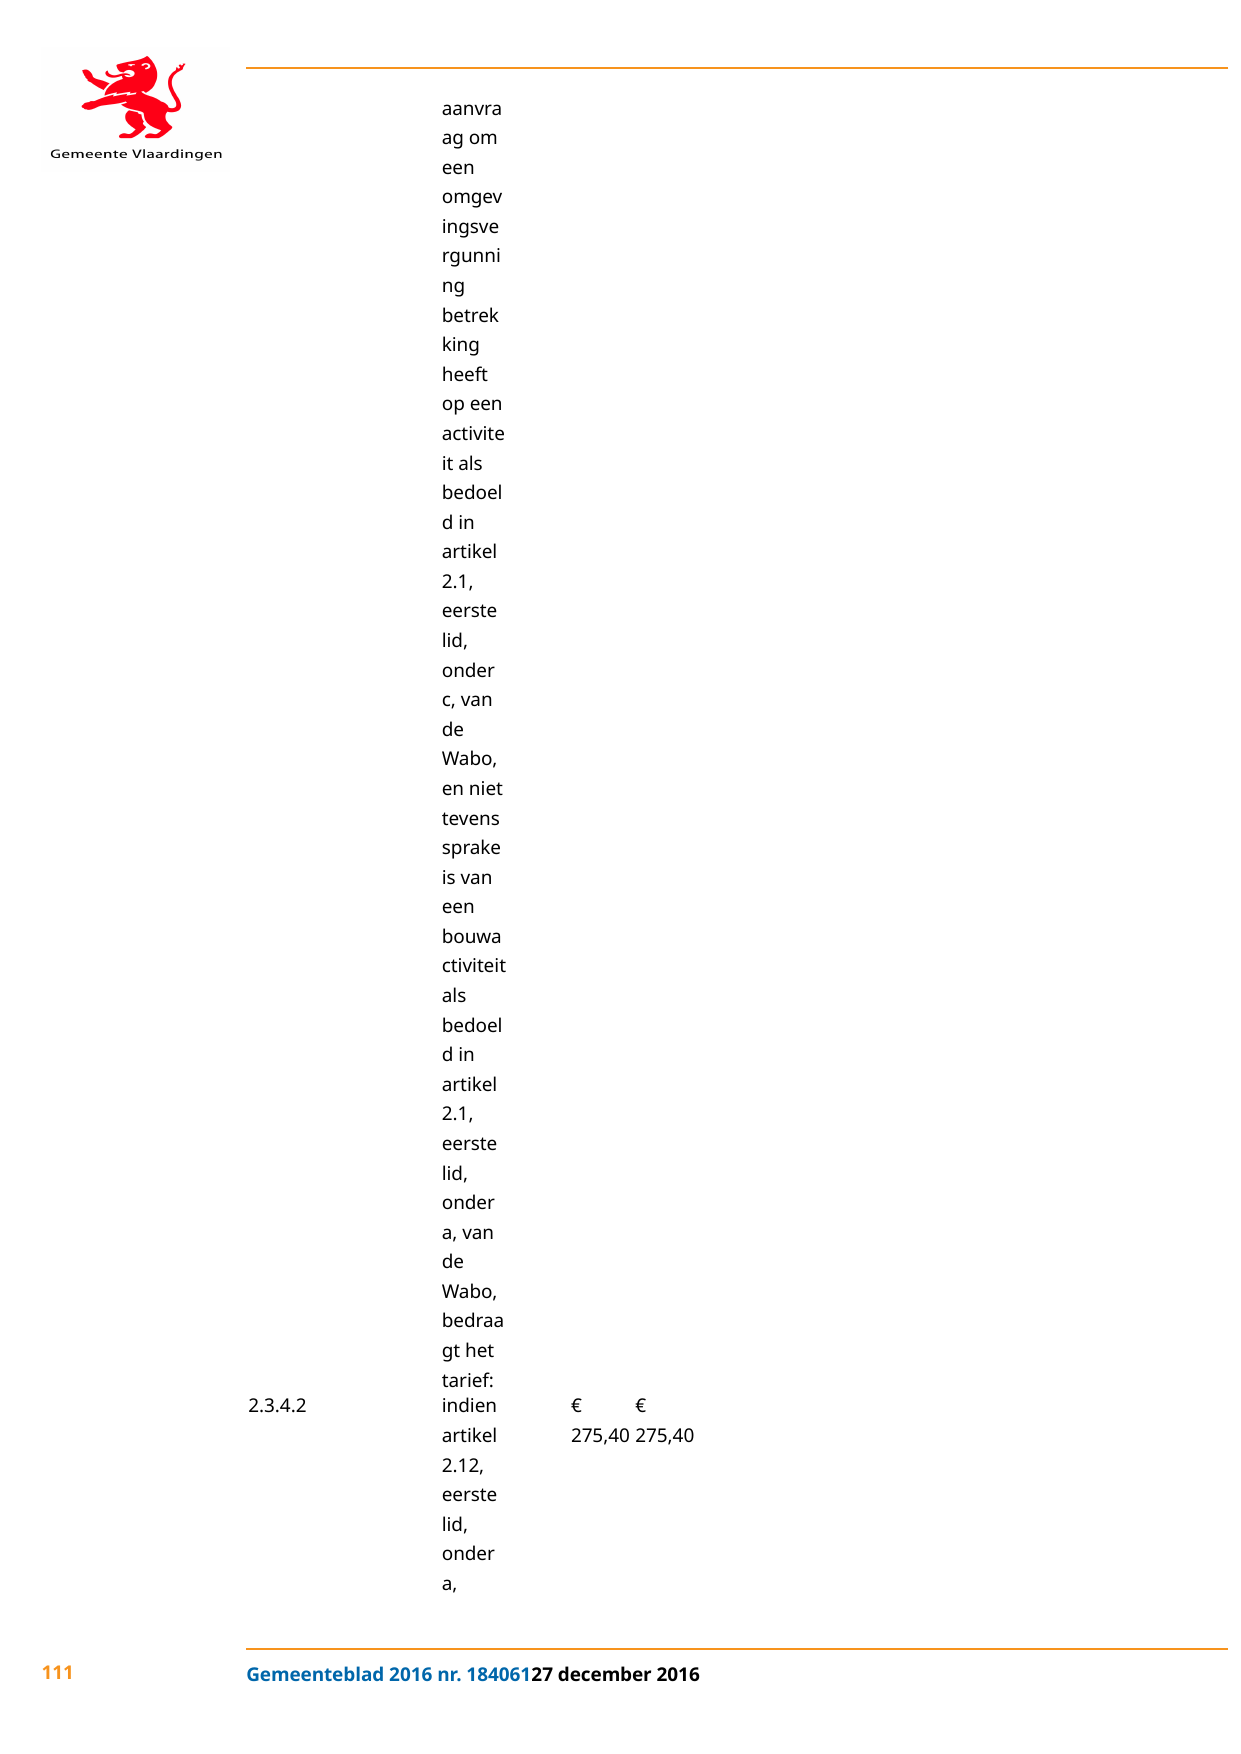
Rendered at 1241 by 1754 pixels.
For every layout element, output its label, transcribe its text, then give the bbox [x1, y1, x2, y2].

table_cell [377, 1393, 442, 1596]
table_cell [248, 95, 312, 1393]
table_cell aanvraag om een omgevingsvergunning betrekking heeft op een activiteit als bedoeld in artikel 2.1, eerste lid, onder c, van de Wabo, en niet tevens sprake is van een bouwactiviteit als bedoeld in artikel 2.1, eerste lid, onder a, van de Wabo, bedraagt het tarief: [442, 95, 506, 1393]
table_cell indien artikel 2.12, eerste lid, onder a, [442, 1393, 506, 1596]
table_cell [313, 1393, 377, 1596]
table_cell 2.3.4.2 [248, 1393, 312, 1596]
table_cell [506, 1393, 571, 1596]
table_cell [313, 95, 377, 1393]
table_cell [635, 95, 700, 1393]
table_cell € 275,40 [571, 1393, 635, 1596]
table_cell [377, 95, 442, 1393]
table_cell € 275,40 [635, 1393, 700, 1596]
picture [41, 47, 231, 172]
table_cell [571, 95, 635, 1393]
table_cell [506, 95, 571, 1393]
